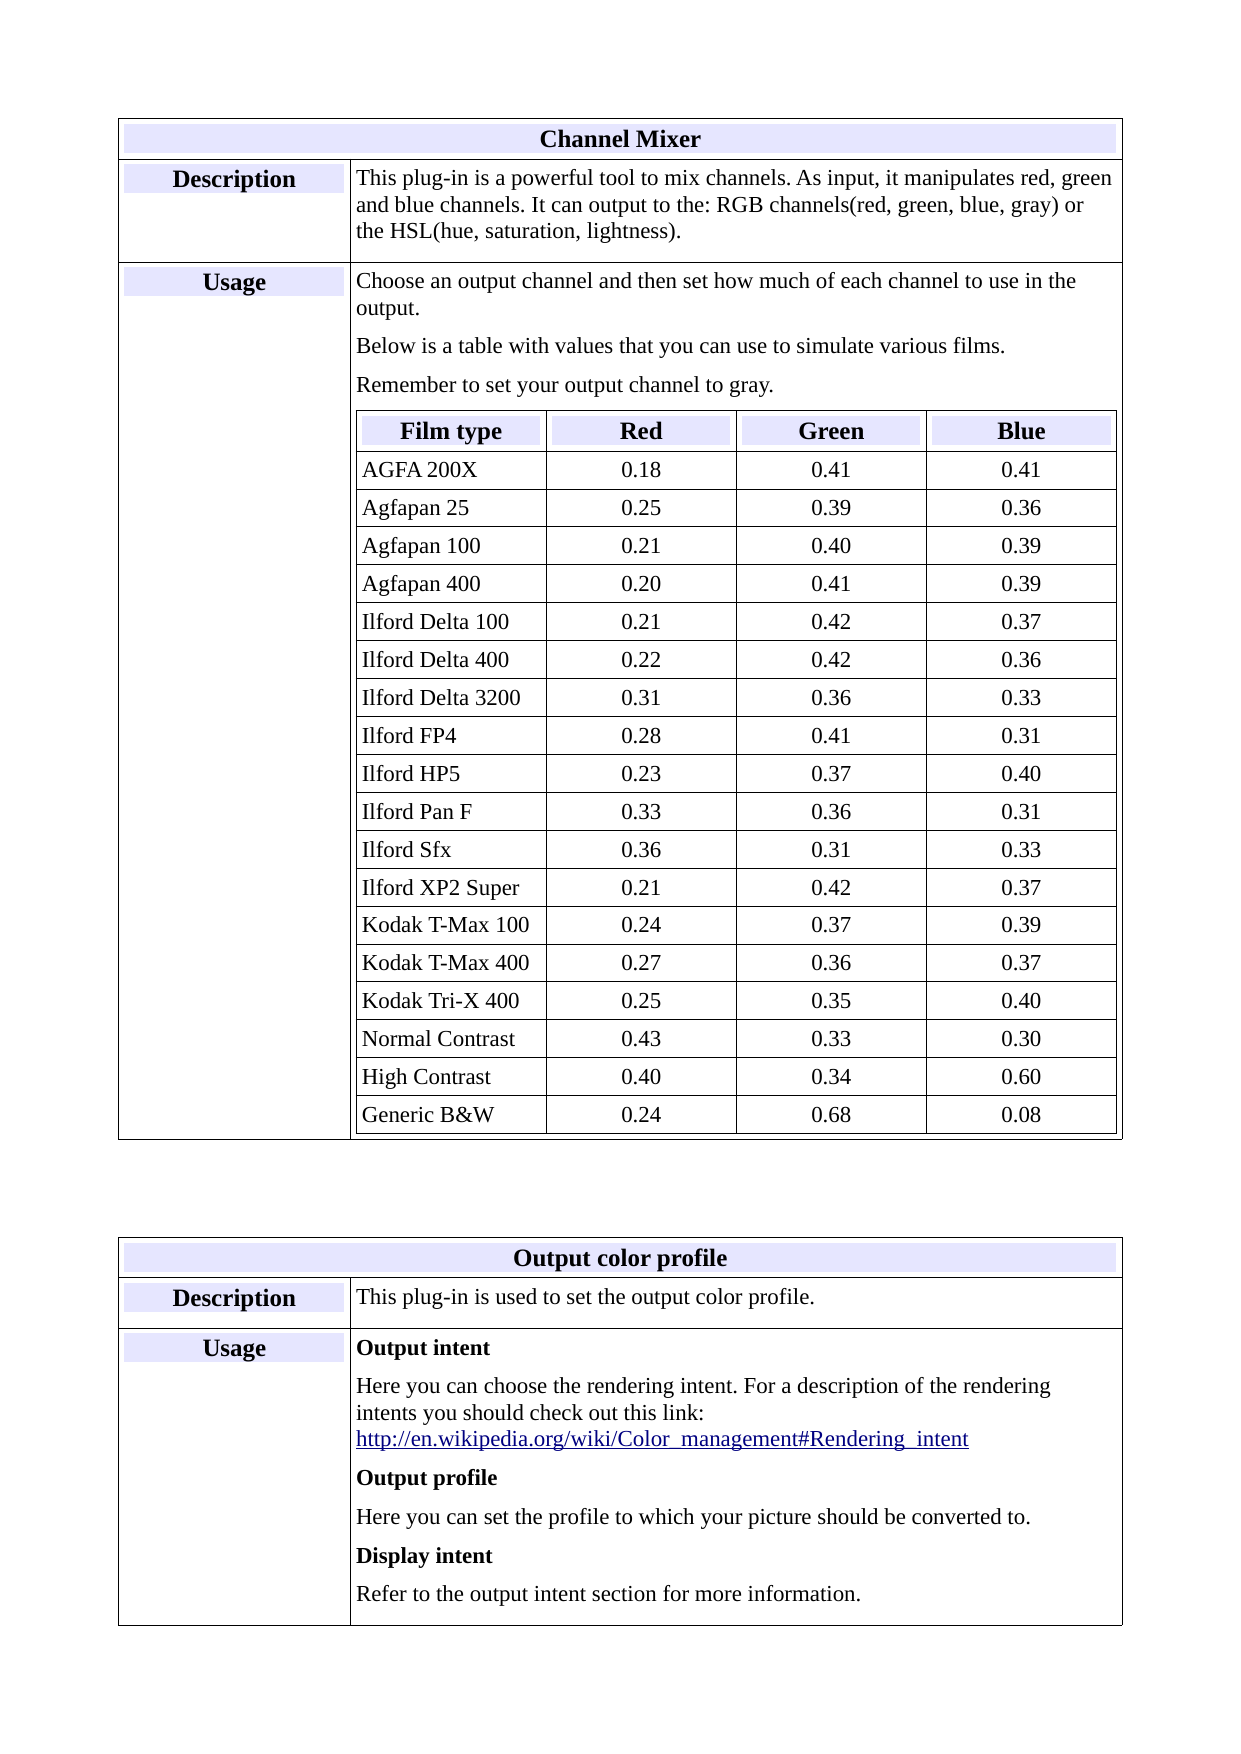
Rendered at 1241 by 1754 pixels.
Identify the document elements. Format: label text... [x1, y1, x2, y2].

table_cell 0.41 [737, 717, 926, 754]
table_cell 0.43 [547, 1020, 736, 1057]
table_cell 0.20 [547, 565, 736, 602]
table_cell 0.37 [927, 869, 1116, 906]
table_cell High Contrast [357, 1058, 546, 1095]
table_cell Ilford Pan F [357, 793, 546, 830]
table_cell 0.27 [547, 945, 736, 981]
table_cell 0.40 [927, 982, 1116, 1019]
table_cell 0.25 [547, 490, 736, 526]
table_header Green [737, 411, 926, 451]
table_cell Generic B&W [357, 1096, 546, 1133]
table_cell 0.36 [737, 945, 926, 981]
table_cell Ilford HP5 [357, 755, 546, 792]
table_header Channel Mixer [119, 119, 1122, 158]
table_cell 0.24 [547, 907, 736, 943]
table_cell 0.23 [547, 755, 736, 792]
table_cell 0.40 [737, 527, 926, 564]
table_cell Ilford Sfx [357, 831, 546, 868]
table_cell 0.37 [927, 603, 1116, 640]
table_cell AGFA 200X [357, 452, 546, 488]
table_cell Normal Contrast [357, 1020, 546, 1057]
table_cell Ilford Delta 400 [357, 641, 546, 678]
table_cell 0.41 [927, 452, 1116, 488]
table_cell 0.60 [927, 1058, 1116, 1095]
table_cell Ilford Delta 100 [357, 603, 546, 640]
table_cell 0.42 [737, 603, 926, 640]
table_cell 0.33 [737, 1020, 926, 1057]
table_cell 0.42 [737, 641, 926, 678]
table_cell 0.21 [547, 603, 736, 640]
table_cell 0.68 [737, 1096, 926, 1133]
table_cell 0.33 [927, 679, 1116, 716]
table_cell Agfapan 100 [357, 527, 546, 564]
table_cell Ilford Delta 3200 [357, 679, 546, 716]
table_cell 0.39 [927, 907, 1116, 943]
table_cell 0.31 [547, 679, 736, 716]
table_cell 0.08 [927, 1096, 1116, 1133]
table_cell 0.36 [927, 490, 1116, 526]
table_cell 0.40 [927, 755, 1116, 792]
table_cell Description [119, 160, 350, 262]
table_cell Kodak T-Max 400 [357, 945, 546, 981]
table_header Red [547, 411, 736, 451]
table_cell 0.31 [737, 831, 926, 868]
table_cell 0.21 [547, 869, 736, 906]
table_cell 0.33 [547, 793, 736, 830]
table_cell 0.41 [737, 452, 926, 488]
table_cell Usage [119, 263, 350, 1139]
table_cell Choose an output channel and then set how much of each channel to use in the output. Below is a table with values that you can use to simulate various films. Remember to set your output channel to gray. [351, 263, 1122, 1139]
table_header Output color profile [119, 1238, 1122, 1277]
table_cell Agfapan 25 [357, 490, 546, 526]
table_cell 0.36 [927, 641, 1116, 678]
table_cell 0.18 [547, 452, 736, 488]
table_header Film type [357, 411, 546, 451]
table_cell 0.22 [547, 641, 736, 678]
table_cell 0.30 [927, 1020, 1116, 1057]
table_cell Description [119, 1278, 350, 1328]
table_cell 0.36 [547, 831, 736, 868]
table_cell Ilford XP2 Super [357, 869, 546, 906]
table_cell 0.40 [547, 1058, 736, 1095]
table_cell 0.28 [547, 717, 736, 754]
table_cell 0.39 [737, 490, 926, 526]
table_cell This plug-in is used to set the output color profile. [351, 1278, 1122, 1328]
table_cell 0.36 [737, 793, 926, 830]
table_cell This plug-in is a powerful tool to mix channels. As input, it manipulates red, green and blue channels. It can output to the: RGB channels(red, green, blue, gray) or the HSL(hue, saturation, lightness). [351, 160, 1122, 262]
table_cell 0.36 [737, 679, 926, 716]
table_header Blue [927, 411, 1116, 451]
table_cell 0.41 [737, 565, 926, 602]
table_cell 0.33 [927, 831, 1116, 868]
table_cell Usage [119, 1329, 350, 1625]
table_cell 0.25 [547, 982, 736, 1019]
table_cell 0.42 [737, 869, 926, 906]
table_cell Output intent Here you can choose the rendering intent. For a description of the rendering intents you should check out this link: http://en.wikipedia.org/wiki/Color_management#Rendering_intent Output profile Here you can set the profile to which your picture should be converted to. Display intent Refer to the output intent section for more information. [351, 1329, 1122, 1625]
table_cell Agfapan 400 [357, 565, 546, 602]
table_cell 0.34 [737, 1058, 926, 1095]
table_cell 0.39 [927, 527, 1116, 564]
table_cell Kodak Tri-X 400 [357, 982, 546, 1019]
table_cell Kodak T-Max 100 [357, 907, 546, 943]
table_cell 0.37 [737, 907, 926, 943]
table_cell 0.31 [927, 793, 1116, 830]
table_cell 0.37 [927, 945, 1116, 981]
table_cell 0.24 [547, 1096, 736, 1133]
table_cell 0.31 [927, 717, 1116, 754]
table_cell 0.35 [737, 982, 926, 1019]
table_cell 0.37 [737, 755, 926, 792]
table_cell 0.39 [927, 565, 1116, 602]
table_cell Ilford FP4 [357, 717, 546, 754]
table_cell 0.21 [547, 527, 736, 564]
